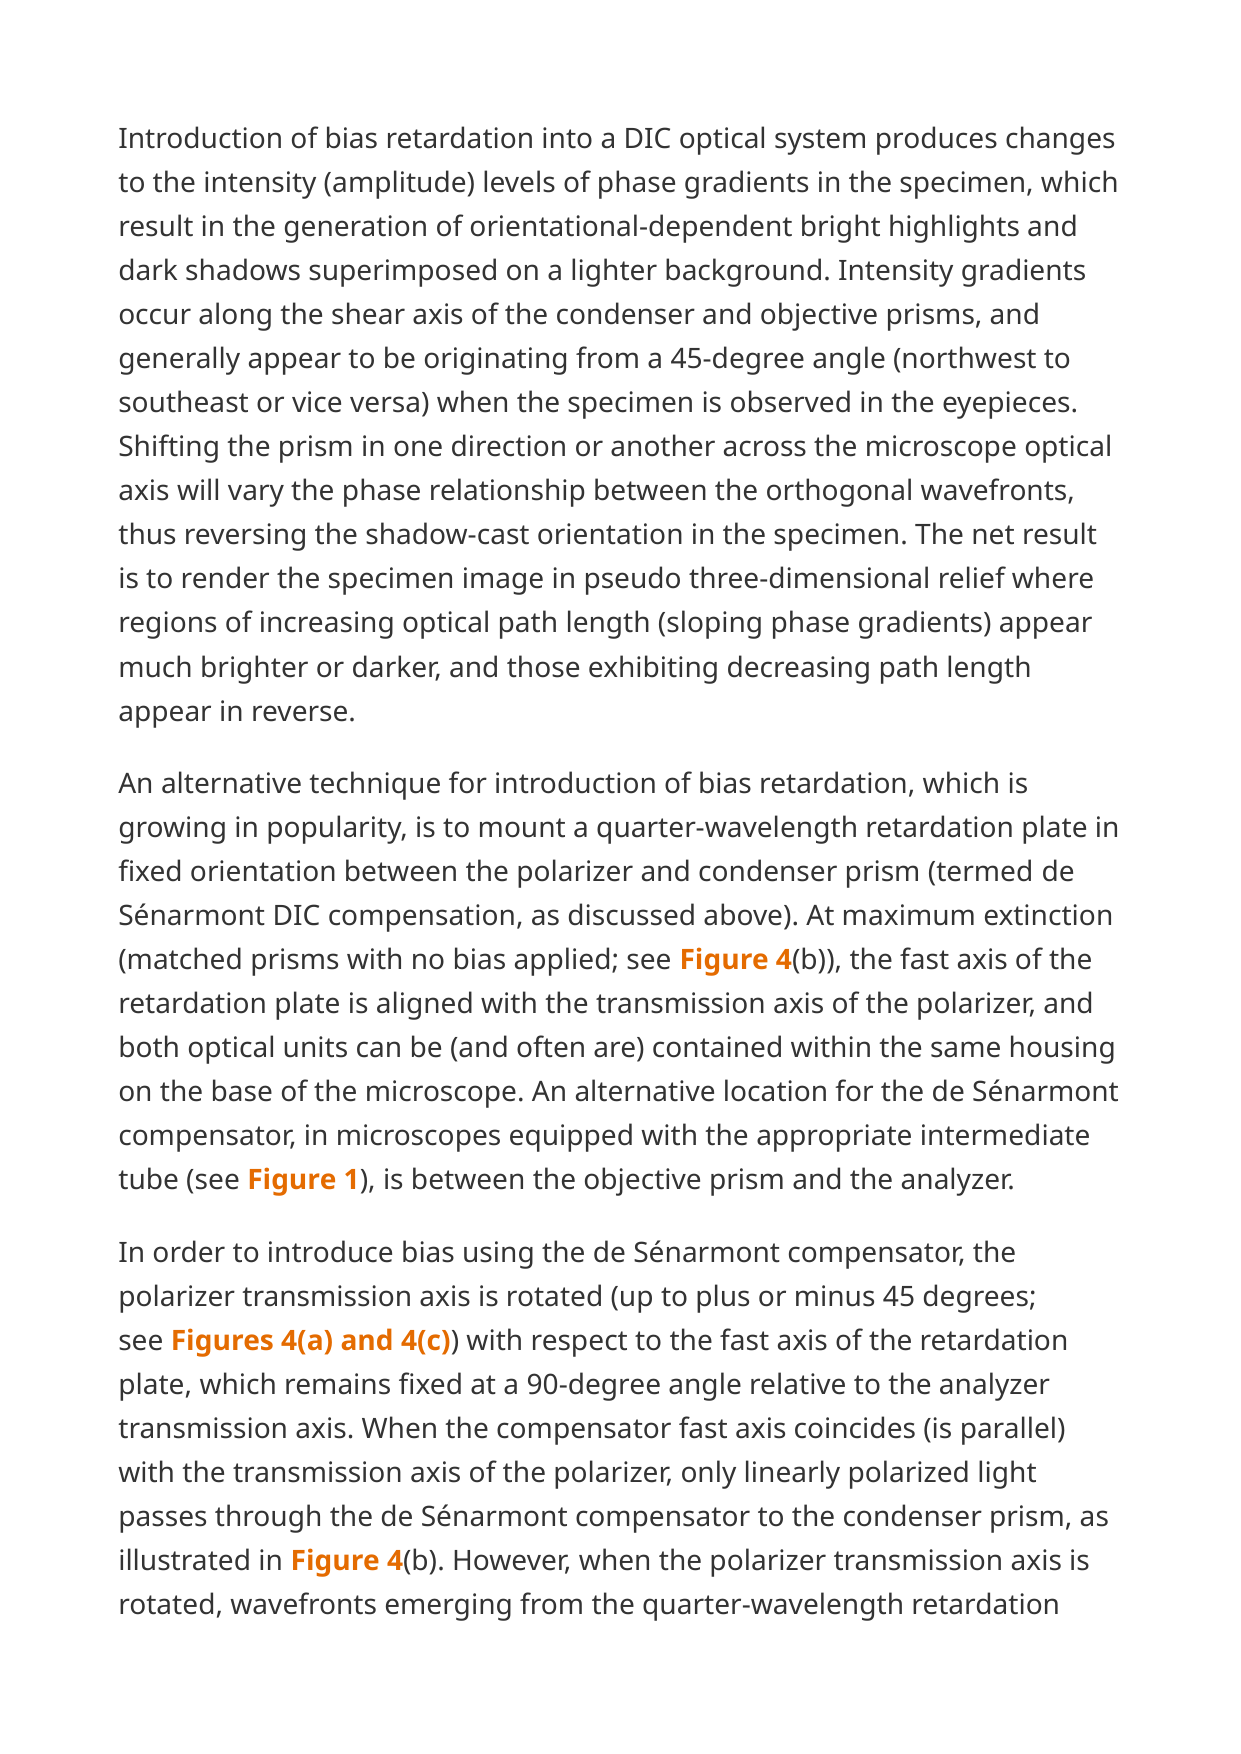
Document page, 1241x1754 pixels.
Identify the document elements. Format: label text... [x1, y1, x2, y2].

text In order to introduce bias using the de Sénarmont compensator, the polarizer transmission axis is rotated (up to plus or minus 45 degrees; see Figures 4(a) and 4(c)) with respect to the fast axis of the retardation plate, which remains fixed at a 90-degree angle relative to the analyzer transmission axis. When the compensator fast axis coincides (is parallel) with the transmission axis of the polarizer, only linearly polarized light passes through the de Sénarmont compensator to the condenser prism, as illustrated in Figure 4(b). However, when the polarizer transmission axis is rotated, wavefronts emerging from the quarter-wavelength retardation [118, 1232, 1122, 1623]
text An alternative technique for introduction of bias retardation, which is growing in popularity, is to mount a quarter-wavelength retardation plate in fixed orientation between the polarizer and condenser prism (termed de Sénarmont DIC compensation, as discussed above). At maximum extinction (matched prisms with no bias applied; see Figure 4(b)), the fast axis of the retardation plate is aligned with the transmission axis of the polarizer, and both optical units can be (and often are) contained within the same housing on the base of the microscope. An alternative location for the de Sénarmont compensator, in microscopes equipped with the appropriate intermediate tube (see Figure 1), is between the objective prism and the analyzer. [118, 763, 1122, 1198]
text Introduction of bias retardation into a DIC optical system produces changes to the intensity (amplitude) levels of phase gradients in the specimen, which result in the generation of orientational-dependent bright highlights and dark shadows superimposed on a lighter background. Intensity gradients occur along the shear axis of the condenser and objective prisms, and generally appear to be originating from a 45-degree angle (northwest to southeast or vice versa) when the specimen is observed in the eyepieces. Shifting the prism in one direction or another across the microscope optical axis will vary the phase relationship between the orthogonal wavefronts, thus reversing the shadow-cast orientation in the specimen. The net result is to render the specimen image in pseudo three-dimensional relief where regions of increasing optical path length (sloping phase gradients) appear much brighter or darker, and those exhibiting decreasing path length appear in reverse. [118, 118, 1122, 729]
